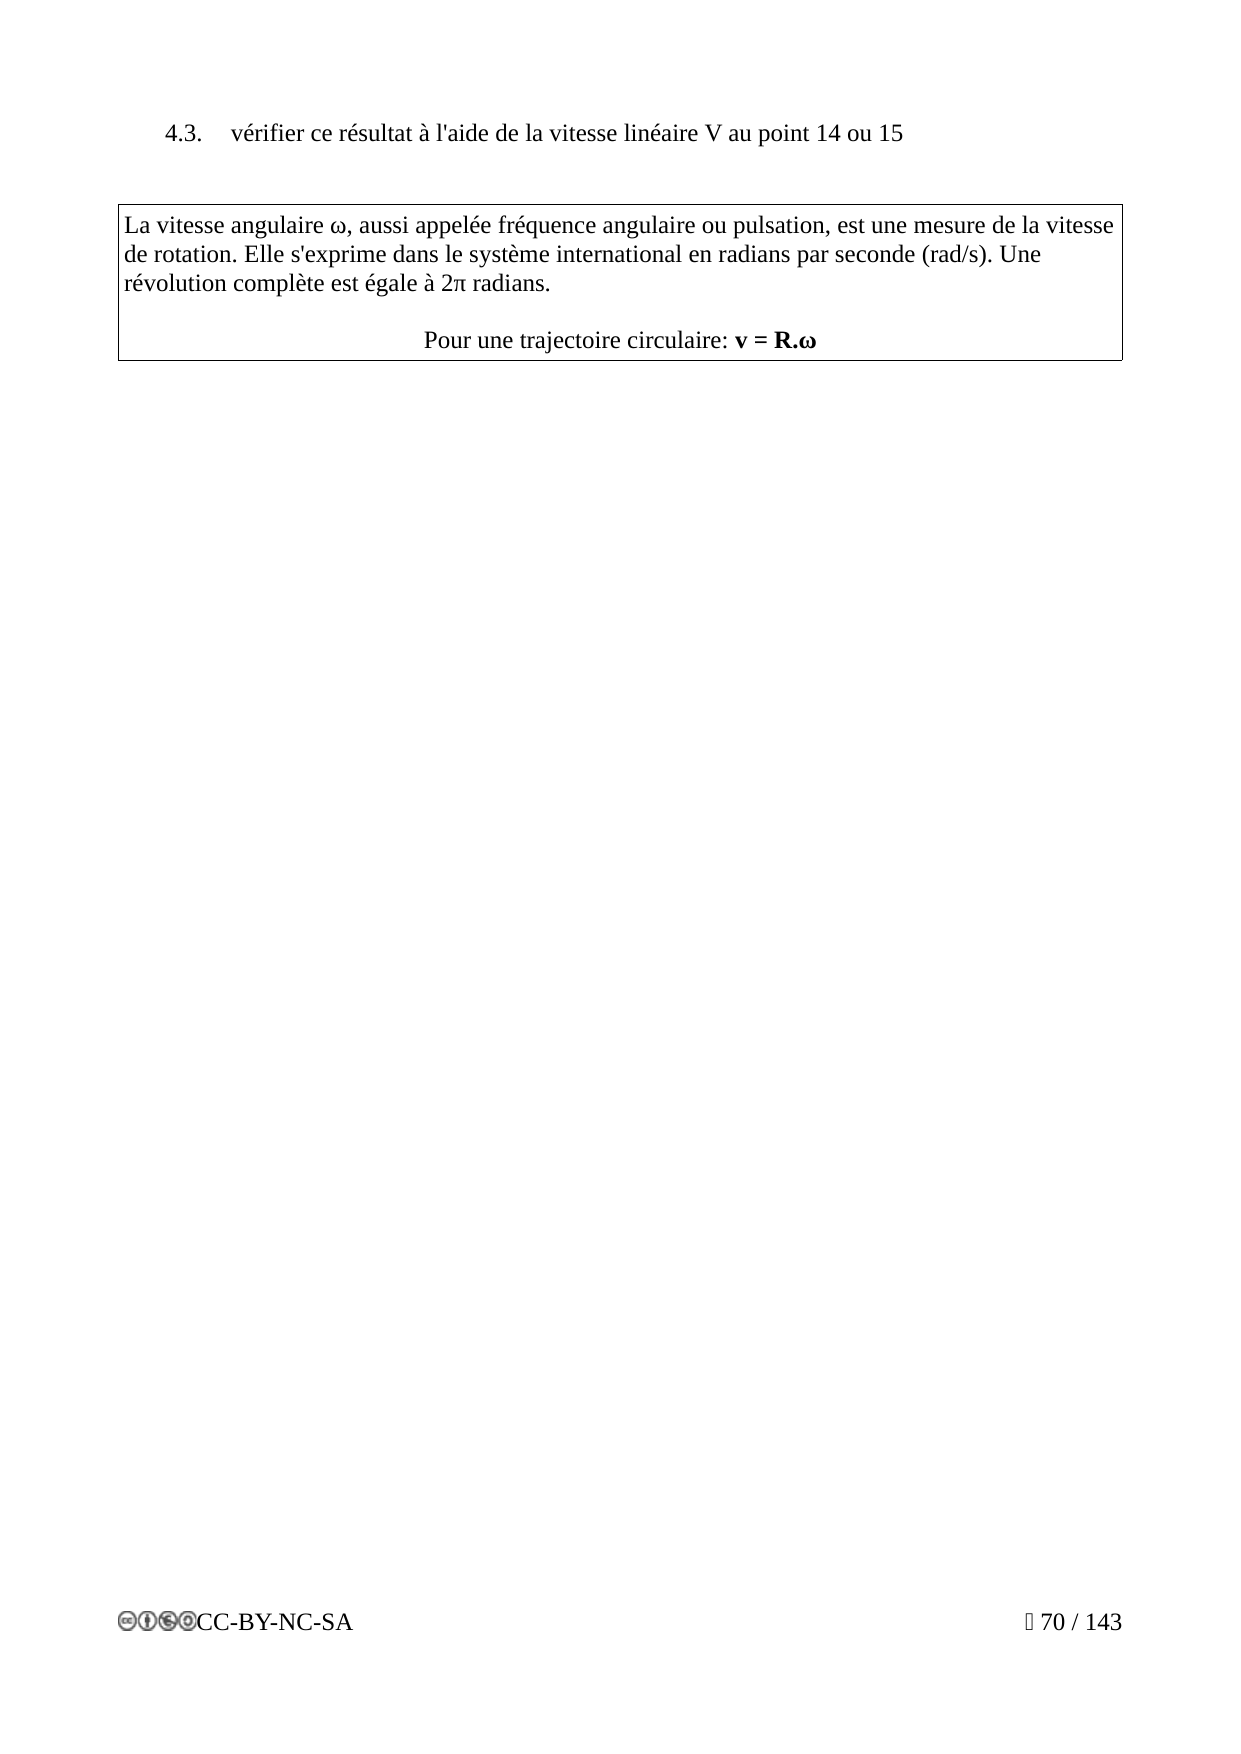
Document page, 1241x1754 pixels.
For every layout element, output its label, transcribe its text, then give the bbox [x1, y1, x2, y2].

picture [118, 1611, 197, 1631]
table_header La vitesse angulaire ω, aussi appelée fréquence angulaire ou pulsation, est une mesure de la vitesse de rotation. Elle s'exprime dans le système international en radians par seconde (rad/s). Une révolution complète est égale à 2π radians. Pour une trajectoire circulaire: v = R.ω [119, 205, 1122, 360]
list vérifier ce résultat à l'aide de la vitesse linéaire V au point 14 ou 15 [118, 118, 1122, 147]
